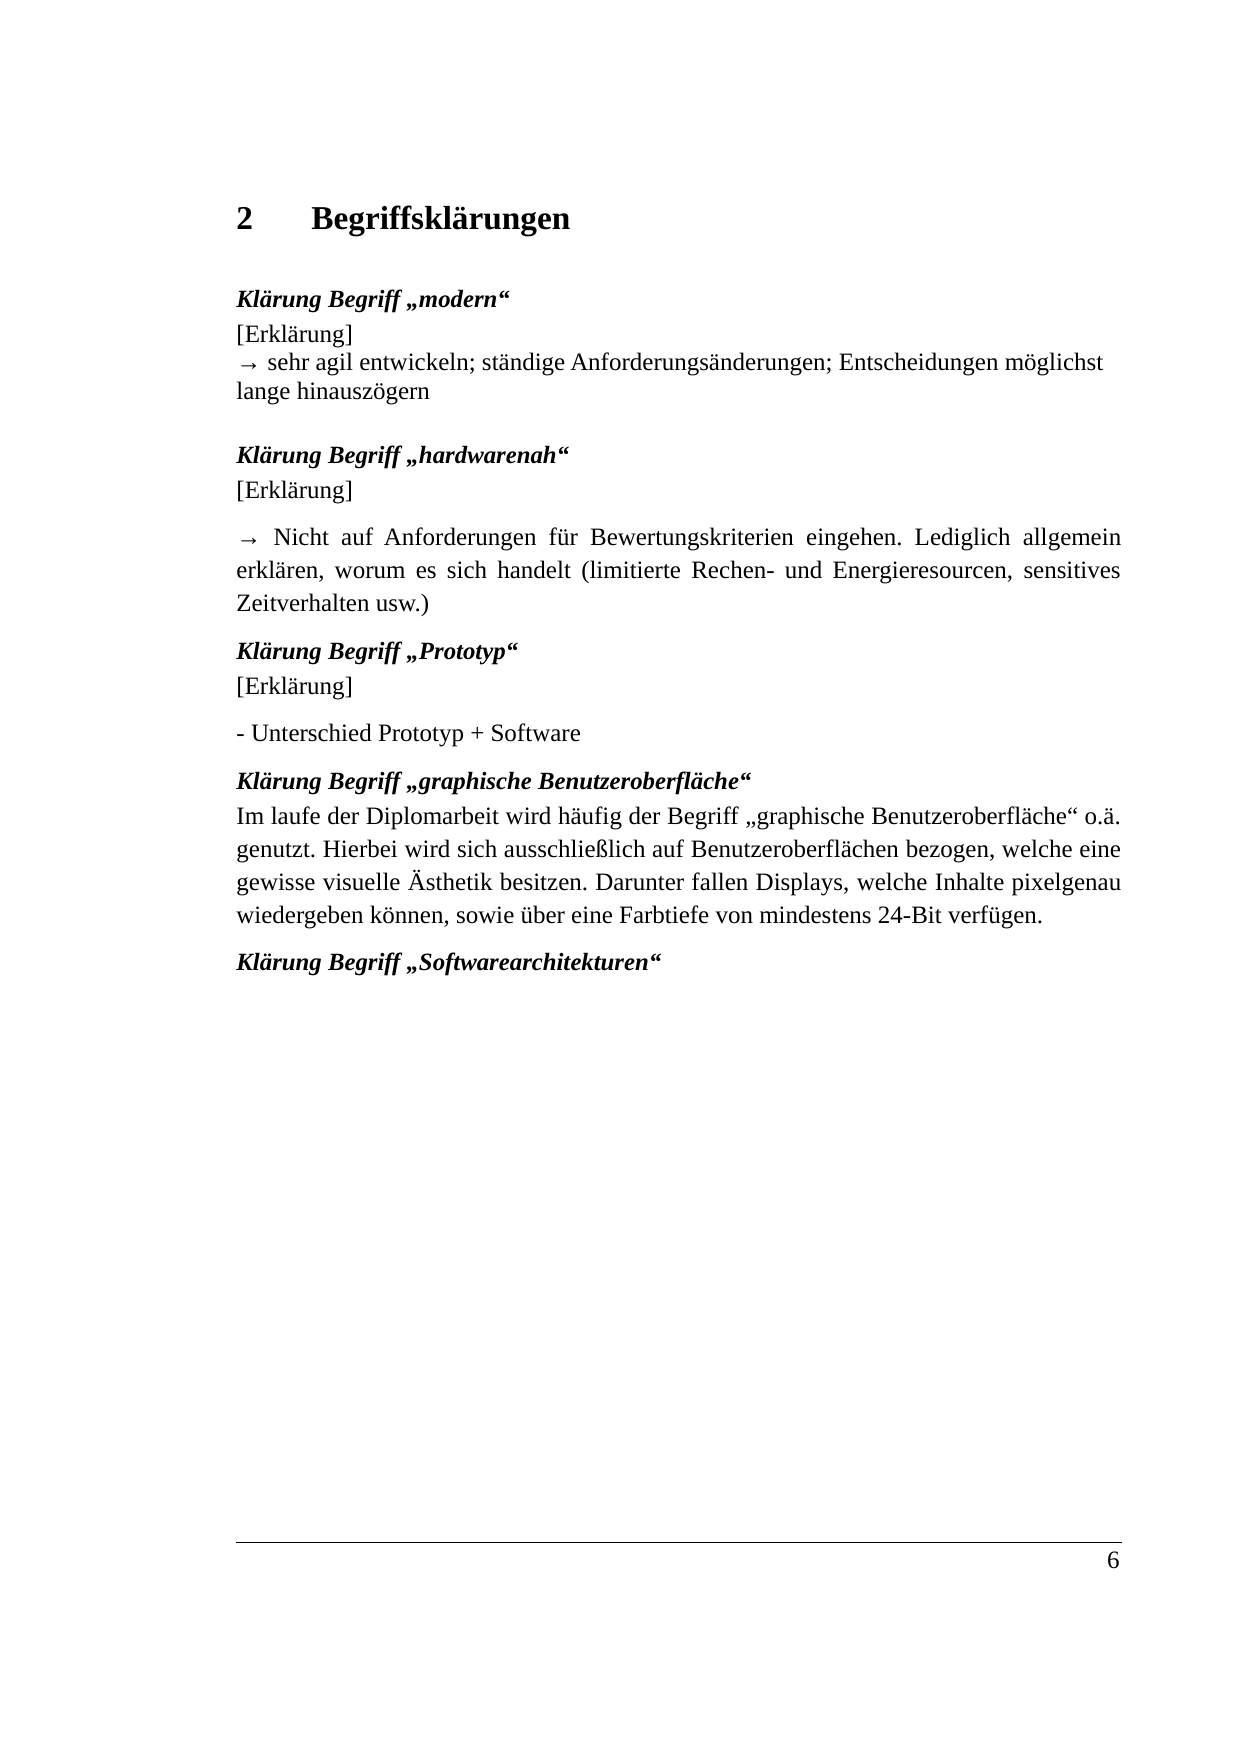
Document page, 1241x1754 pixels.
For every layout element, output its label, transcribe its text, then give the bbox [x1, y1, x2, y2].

text [Erklärung] [236, 475, 1122, 503]
text → Nicht auf Anforderungen für Bewertungskriterien eingehen. Lediglich allgemein erklären, worum es sich handelt (limitierte Rechen- und Energieresourcen, sensitives Zeitverhalten usw.) [236, 522, 1122, 617]
subtitle Klärung Begriff „hardwarenah“ [236, 440, 1122, 468]
subtitle Begriffsklärungen [236, 198, 1122, 236]
subtitle Klärung Begriff „graphische Benutzeroberfläche“ [236, 766, 1122, 794]
subtitle Klärung Begriff „Prototyp“ [236, 636, 1122, 664]
text - Unterschied Prototyp + Software [236, 718, 1122, 747]
text [Erklärung] [236, 671, 1122, 699]
text [Erklärung] [236, 319, 1122, 347]
subtitle Klärung Begriff „modern“ [236, 284, 1122, 312]
text → sehr agil entwickeln; ständige Anforderungsänderungen; Entscheidungen möglichst lange hinauszögern [236, 347, 1122, 405]
subtitle Klärung Begriff „Softwarearchitekturen“ [236, 947, 1122, 976]
text Im laufe der Diplomarbeit wird häufig der Begriff „graphische Benutzeroberfläche“ o.ä. genutzt. Hierbei wird sich ausschließlich auf Benutzeroberflächen bezogen, welche eine gewisse visuelle Ästhetik besitzen. Darunter fallen Displays, welche Inhalte pixelgenau wiedergeben können, sowie über eine Farbtiefe von mindestens 24-Bit verfügen. [236, 801, 1122, 928]
